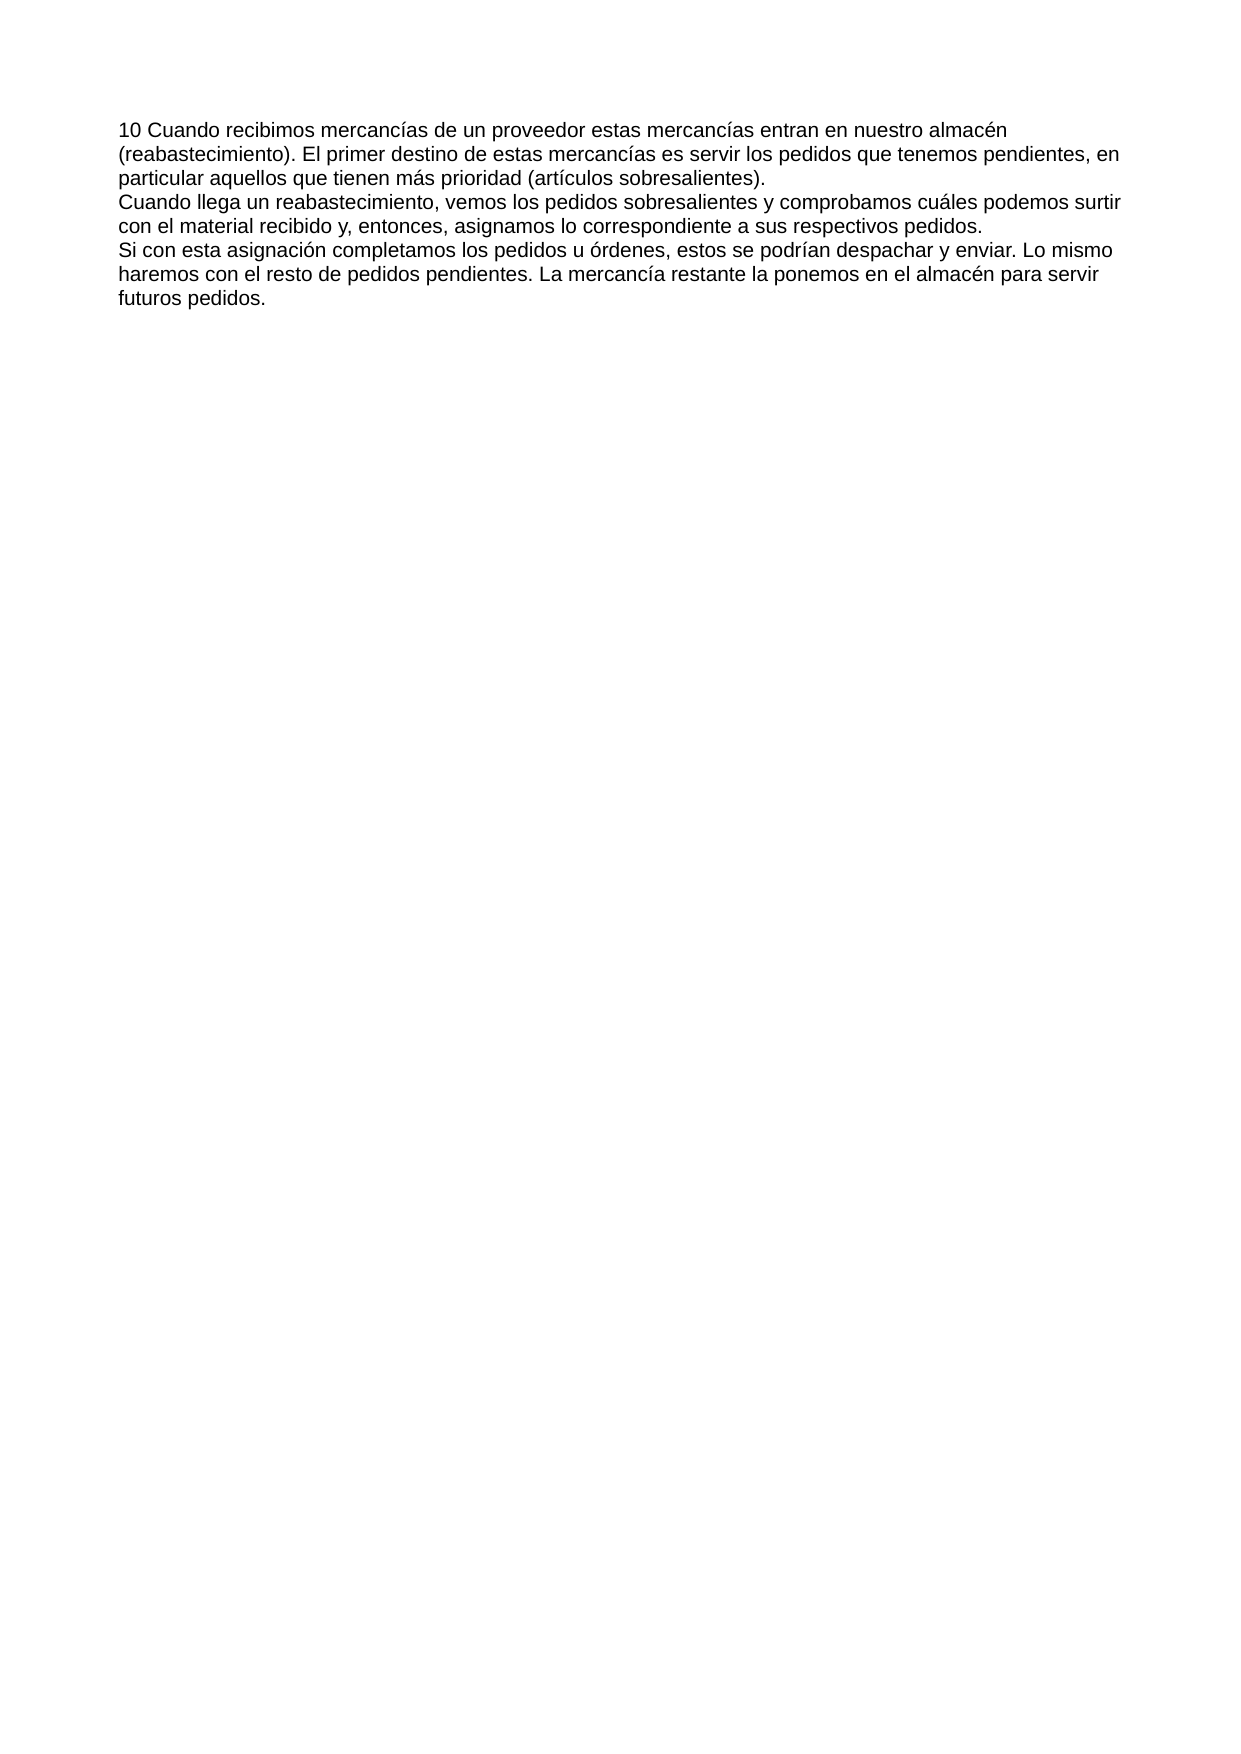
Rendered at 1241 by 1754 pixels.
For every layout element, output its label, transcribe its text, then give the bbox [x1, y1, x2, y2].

text 10 Cuando recibimos mercancías de un proveedor estas mercancías entran en nuestro almacén (reabastecimiento). El primer destino de estas mercancías es servir los pedidos que tenemos pendientes, en particular aquellos que tienen más prioridad (artículos sobresalientes). [118, 118, 1122, 190]
text Cuando llega un reabastecimiento, vemos los pedidos sobresalientes y comprobamos cuáles podemos surtir con el material recibido y, entonces, asignamos lo correspondiente a sus respectivos pedidos. [118, 190, 1122, 238]
text Si con esta asignación completamos los pedidos u órdenes, estos se podrían despachar y enviar. Lo mismo haremos con el resto de pedidos pendientes. La mercancía restante la ponemos en el almacén para servir futuros pedidos. [118, 238, 1122, 310]
